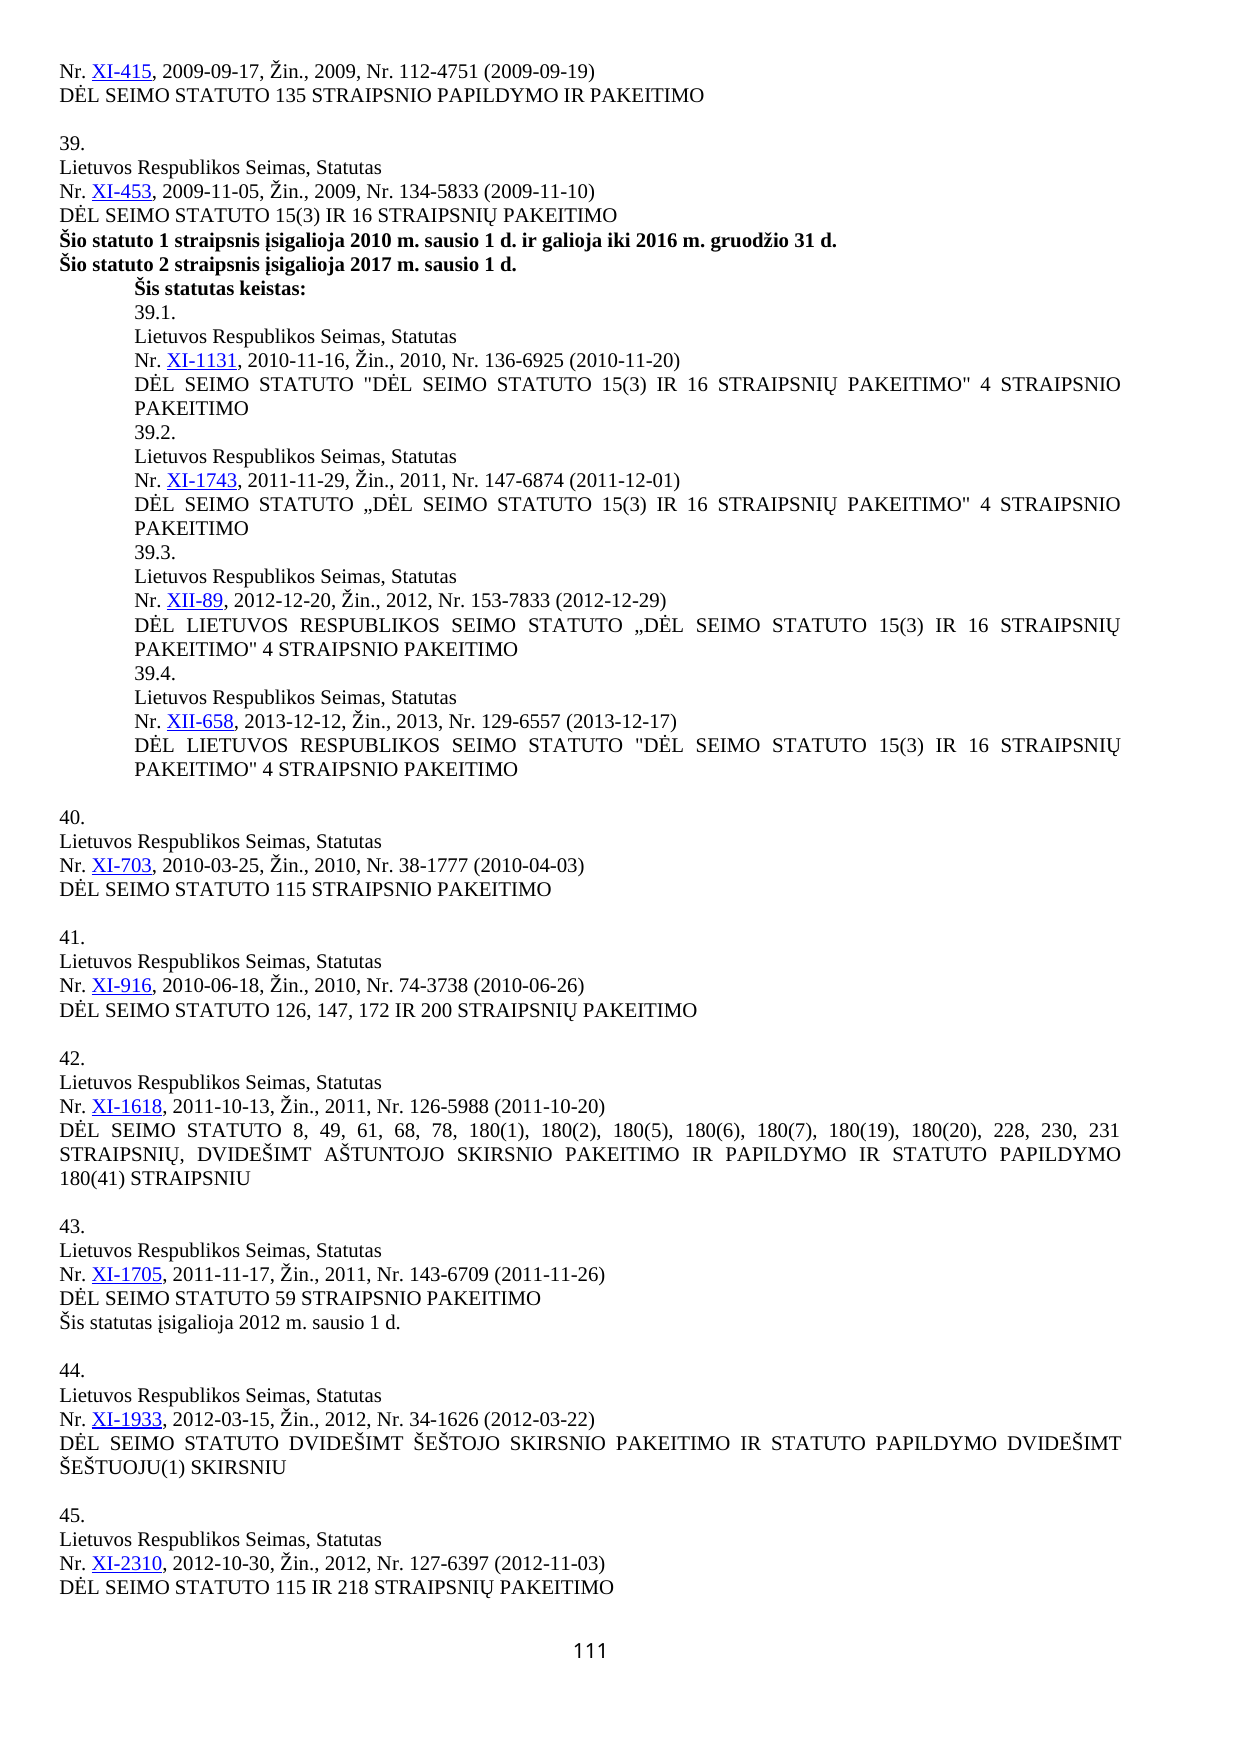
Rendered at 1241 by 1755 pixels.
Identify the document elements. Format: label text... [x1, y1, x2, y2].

text Nr. XI-1705, 2011-11-17, Žin., 2011, Nr. 143-6709 (2011-11-26) [59, 1262, 1122, 1286]
text Lietuvos Respublikos Seimas, Statutas [59, 324, 1122, 348]
text Lietuvos Respublikos Seimas, Statutas [59, 1238, 1122, 1262]
text DĖL SEIMO STATUTO 15(3) IR 16 STRAIPSNIŲ PAKEITIMO [59, 203, 1122, 227]
text 39.2. [59, 420, 1122, 444]
text DĖL LIETUVOS RESPUBLIKOS SEIMO STATUTO "DĖL SEIMO STATUTO 15(3) IR 16 STRAIPSNIŲ PAKEITIMO" 4 STRAIPSNIO PAKEITIMO [134, 733, 1122, 781]
text DĖL LIETUVOS RESPUBLIKOS SEIMO STATUTO „DĖL SEIMO STATUTO 15(3) IR 16 STRAIPSNIŲ PAKEITIMO" 4 STRAIPSNIO PAKEITIMO [134, 612, 1122, 661]
text Lietuvos Respublikos Seimas, Statutas [59, 1527, 1122, 1551]
text 39. [59, 131, 1122, 155]
text Lietuvos Respublikos Seimas, Statutas [59, 829, 1122, 853]
text DĖL SEIMO STATUTO 135 STRAIPSNIO PAPILDYMO IR PAKEITIMO [59, 83, 1122, 107]
text Lietuvos Respublikos Seimas, Statutas [59, 155, 1122, 179]
text 41. [59, 925, 1122, 949]
text 44. [59, 1358, 1122, 1382]
text Nr. XI-2310, 2012-10-30, Žin., 2012, Nr. 127-6397 (2012-11-03) [59, 1551, 1122, 1575]
text DĖL SEIMO STATUTO DVIDEŠIMT ŠEŠTOJO SKIRSNIO PAKEITIMO IR STATUTO PAPILDYMO DVIDEŠIMT ŠEŠTUOJU(1) SKIRSNIU [59, 1431, 1122, 1479]
text DĖL SEIMO STATUTO "DĖL SEIMO STATUTO 15(3) IR 16 STRAIPSNIŲ PAKEITIMO" 4 STRAIPSNIO PAKEITIMO [134, 372, 1122, 420]
text DĖL SEIMO STATUTO „DĖL SEIMO STATUTO 15(3) IR 16 STRAIPSNIŲ PAKEITIMO" 4 STRAIPSNIO PAKEITIMO [134, 492, 1122, 540]
text Nr. XI-1131, 2010-11-16, Žin., 2010, Nr. 136-6925 (2010-11-20) [59, 348, 1122, 372]
text DĖL SEIMO STATUTO 115 STRAIPSNIO PAKEITIMO [59, 877, 1122, 901]
text DĖL SEIMO STATUTO 115 IR 218 STRAIPSNIŲ PAKEITIMO [59, 1575, 1122, 1599]
text Nr. XI-453, 2009-11-05, Žin., 2009, Nr. 134-5833 (2009-11-10) [59, 179, 1122, 203]
text Nr. XI-1618, 2011-10-13, Žin., 2011, Nr. 126-5988 (2011-10-20) [59, 1094, 1122, 1118]
text Šio statuto 2 straipsnis įsigalioja 2017 m. sausio 1 d. [59, 252, 1122, 276]
text DĖL SEIMO STATUTO 8, 49, 61, 68, 78, 180(1), 180(2), 180(5), 180(6), 180(7), 180(19), 180(20), 228, 230, 231 STRAIPSNIŲ, DVIDEŠIMT AŠTUNTOJO SKIRSNIO PAKEITIMO IR PAPILDYMO IR STATUTO PAPILDYMO 180(41) STRAIPSNIU [59, 1118, 1122, 1190]
text DĖL SEIMO STATUTO 59 STRAIPSNIO PAKEITIMO [59, 1286, 1122, 1310]
text Lietuvos Respublikos Seimas, Statutas [59, 949, 1122, 973]
text 45. [59, 1503, 1122, 1527]
text Nr. XI-415, 2009-09-17, Žin., 2009, Nr. 112-4751 (2009-09-19) [59, 59, 1122, 83]
text Nr. XI-703, 2010-03-25, Žin., 2010, Nr. 38-1777 (2010-04-03) [59, 853, 1122, 877]
text Lietuvos Respublikos Seimas, Statutas [59, 1070, 1122, 1094]
text Nr. XI-1933, 2012-03-15, Žin., 2012, Nr. 34-1626 (2012-03-22) [59, 1407, 1122, 1431]
text 40. [59, 805, 1122, 829]
text Nr. XII-658, 2013-12-12, Žin., 2013, Nr. 129-6557 (2013-12-17) [59, 709, 1122, 733]
text Lietuvos Respublikos Seimas, Statutas [59, 444, 1122, 468]
text Lietuvos Respublikos Seimas, Statutas [59, 685, 1122, 709]
text 39.3. [59, 540, 1122, 564]
text Šio statuto 1 straipsnis įsigalioja 2010 m. sausio 1 d. ir galioja iki 2016 m. gruodžio 31 d. [59, 227, 1122, 252]
text Šis statutas įsigalioja 2012 m. sausio 1 d. [59, 1310, 1122, 1334]
text Lietuvos Respublikos Seimas, Statutas [59, 1382, 1122, 1407]
text 43. [59, 1214, 1122, 1238]
text 42. [59, 1046, 1122, 1070]
text Nr. XI-916, 2010-06-18, Žin., 2010, Nr. 74-3738 (2010-06-26) [59, 973, 1122, 997]
text Nr. XI-1743, 2011-11-29, Žin., 2011, Nr. 147-6874 (2011-12-01) [59, 468, 1122, 492]
text Šis statutas keistas: [59, 276, 1122, 300]
text 39.1. [59, 300, 1122, 324]
text Lietuvos Respublikos Seimas, Statutas [59, 564, 1122, 588]
text Nr. XII-89, 2012-12-20, Žin., 2012, Nr. 153-7833 (2012-12-29) [59, 588, 1122, 612]
text 39.4. [59, 661, 1122, 685]
text DĖL SEIMO STATUTO 126, 147, 172 IR 200 STRAIPSNIŲ PAKEITIMO [59, 997, 1122, 1022]
